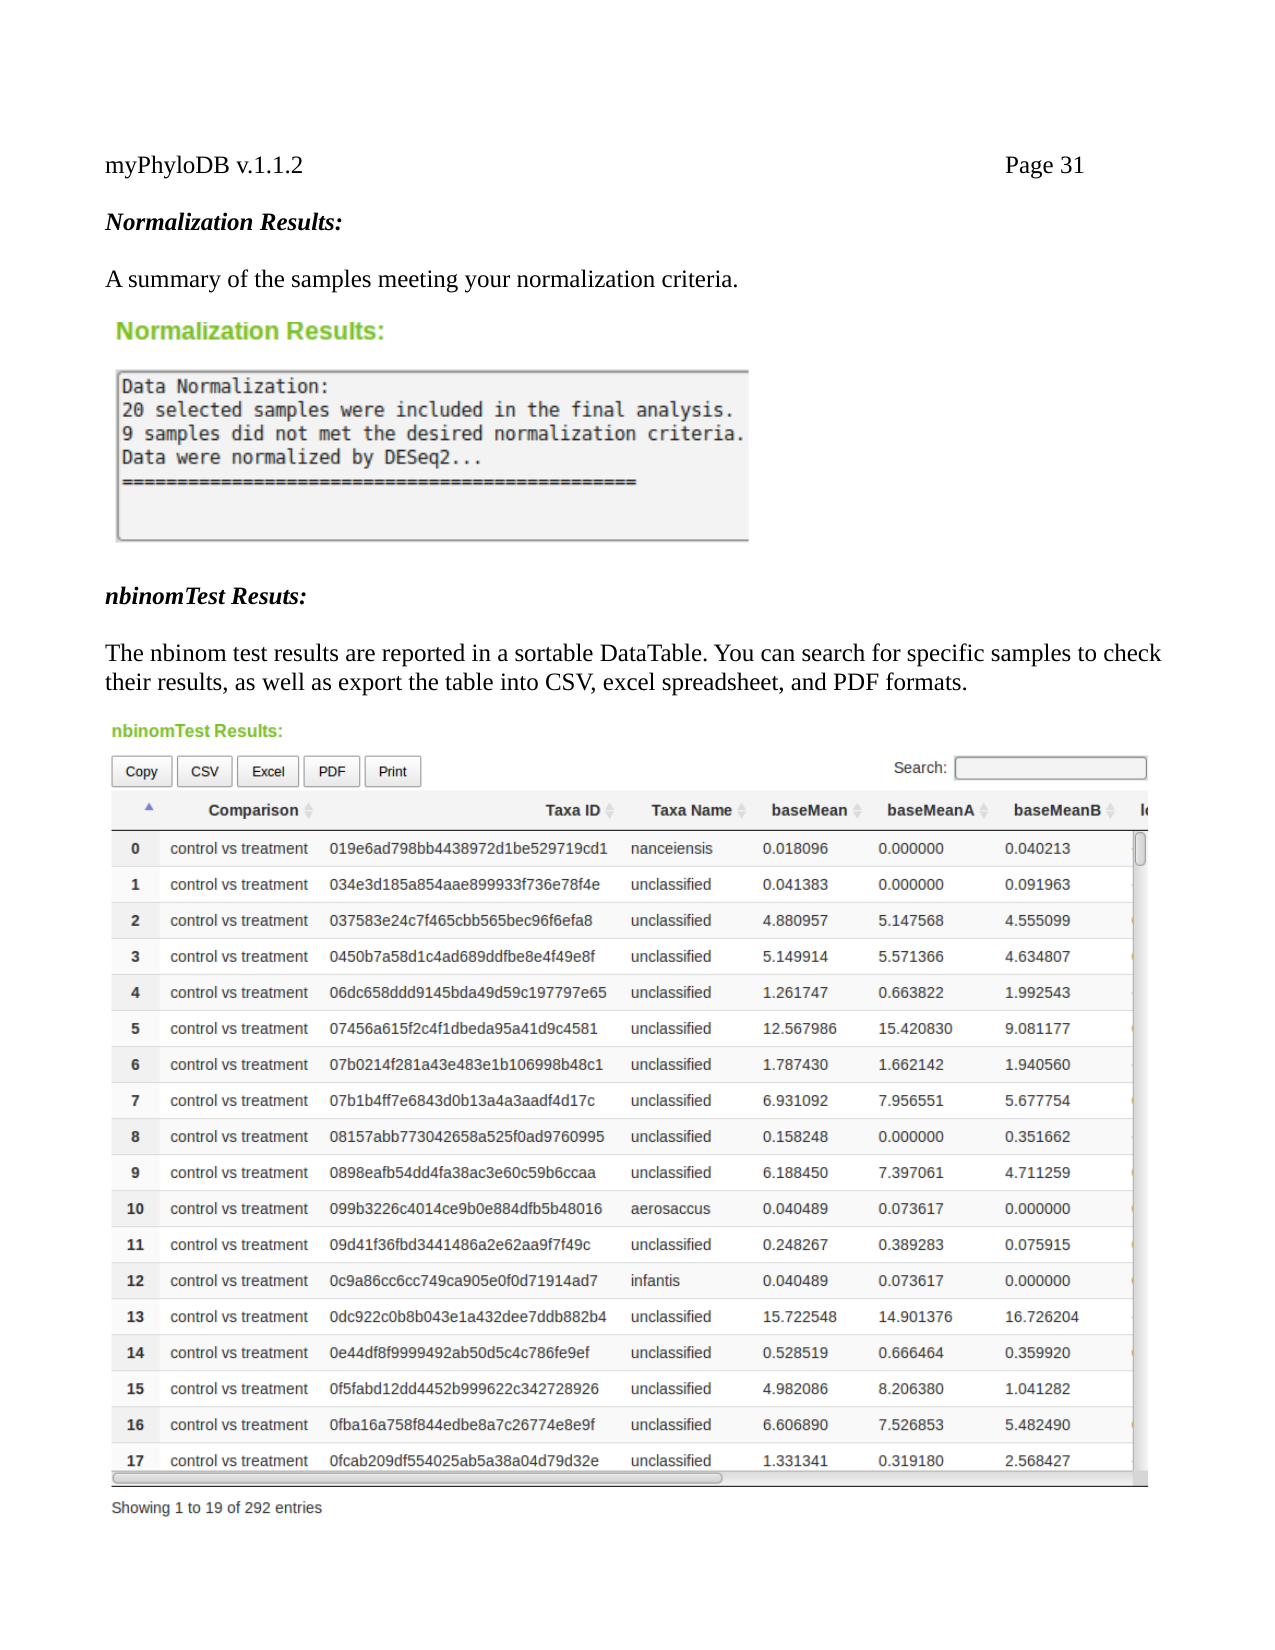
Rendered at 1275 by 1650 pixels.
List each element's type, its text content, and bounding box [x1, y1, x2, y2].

picture [105, 724, 1170, 1523]
text The nbinom test results are reported in a sortable DataTable. You can search for specific samples to check their results, as well as export the table into CSV, excel spreadsheet, and PDF formats. [105, 638, 1170, 696]
picture [105, 322, 749, 546]
text A summary of the samples meeting your normalization criteria. [105, 264, 1170, 293]
text Normalization Results: [105, 207, 1170, 236]
text nbinomTest Resuts: [105, 581, 1170, 609]
